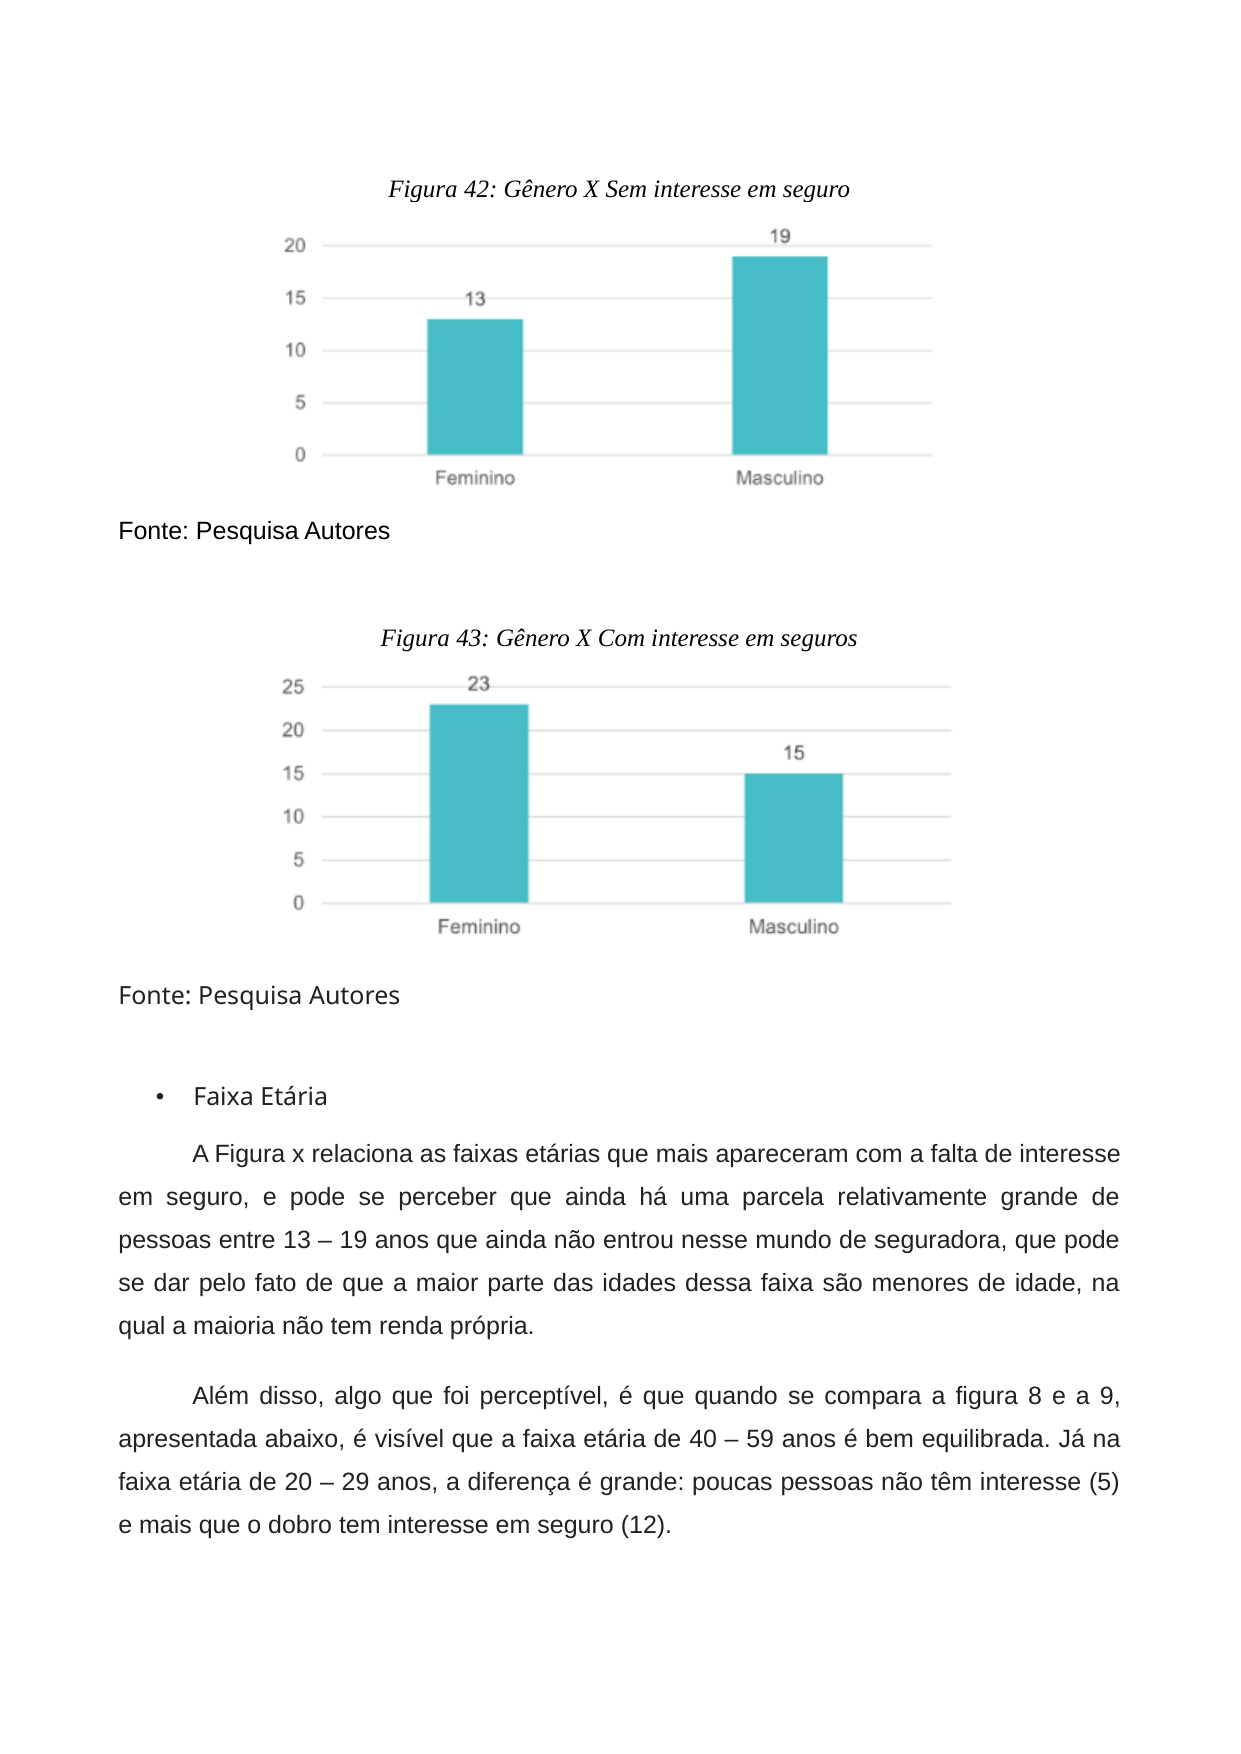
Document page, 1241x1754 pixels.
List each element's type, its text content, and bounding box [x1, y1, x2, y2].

text Fonte: Pesquisa Autores [118, 611, 1122, 1012]
picture [260, 202, 981, 504]
text Além disso, algo que foi perceptível, é que quando se compara a figura 8 e a 9, apresentada abaixo, é visível que a faixa etária de 40 – 59 anos é bem equilibrada. Já na faixa etária de 20 – 29 anos, a diferença é grande: poucas pessoas não têm interesse (5) e mais que o dobro tem interesse em seguro (12). [118, 1381, 1122, 1539]
text Figura 42: Gênero X Sem interesse em seguro [260, 174, 980, 202]
list Faixa Etária [156, 1079, 1122, 1113]
picture [256, 652, 985, 957]
text Figura 43: Gênero X Com interesse em seguros [256, 623, 984, 652]
text A Figura x relaciona as faixas etárias que mais apareceram com a falta de interesse em seguro, e pode se perceber que ainda há uma parcela relativamente grande de pessoas entre 13 – 19 anos que ainda não entrou nesse mundo de seguradora, que pode se dar pelo fato de que a maior parte das idades dessa faixa são menores de idade, na qual a maioria não tem renda própria. [118, 1139, 1122, 1340]
text Fonte: Pesquisa Autores [118, 161, 1122, 544]
